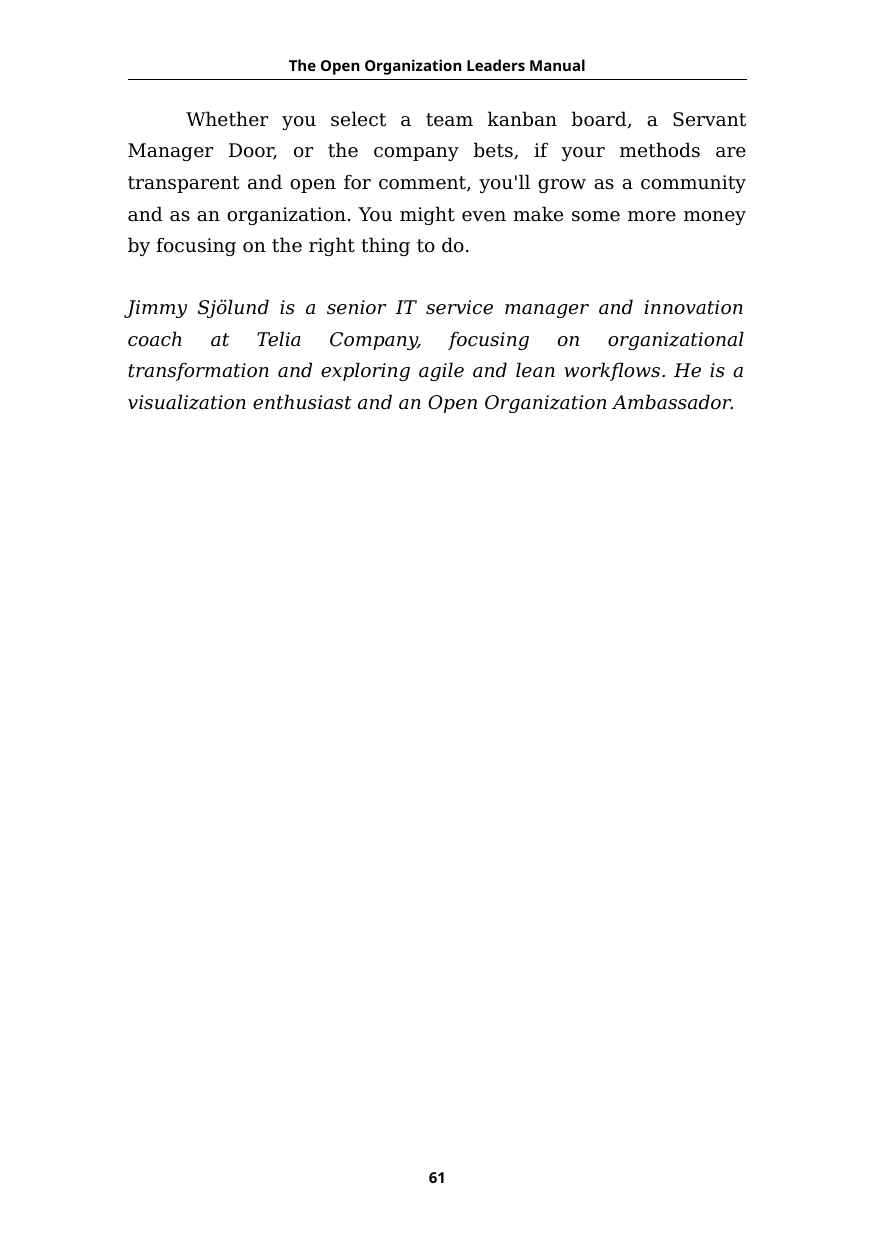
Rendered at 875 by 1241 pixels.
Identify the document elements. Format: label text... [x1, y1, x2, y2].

text Jimmy Sjölund is a senior IT service manager and innovation coach at Telia Company, focusing on organizational transformation and exploring agile and lean workflows. He is a visualization enthusiast and an Open Organization Ambassador. [127, 297, 747, 414]
text Whether you select a team kanban board, a Servant Manager Door, or the company bets, if your methods are transparent and open for comment, you'll grow as a community and as an organization. You might even make some more money by focusing on the right thing to do. [127, 109, 747, 257]
